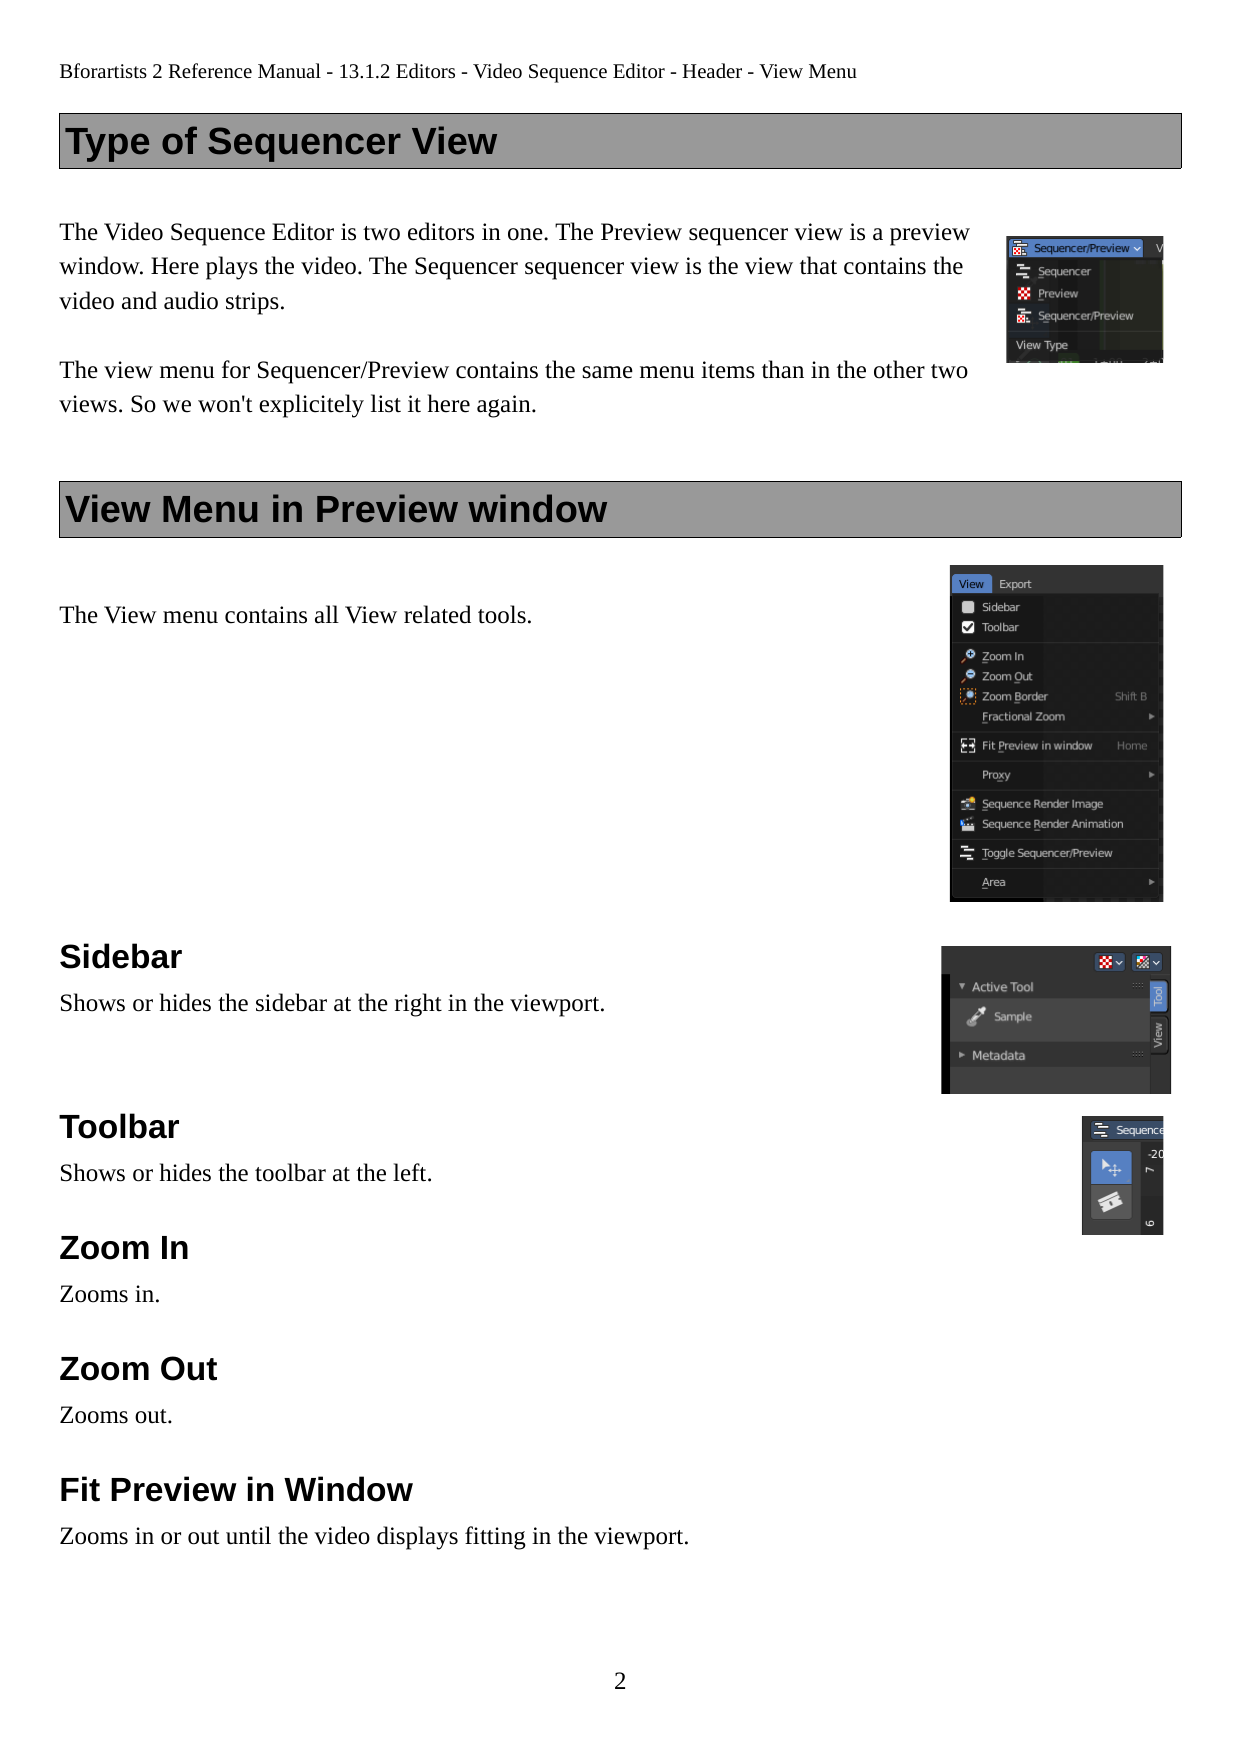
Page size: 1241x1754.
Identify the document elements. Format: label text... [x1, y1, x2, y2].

text The view menu for Sequencer/Preview contains the same menu items than in the other two views. So we won't explicitely list it here again. [59, 355, 1181, 418]
text The View menu contains all View related tools. [59, 600, 949, 629]
picture [949, 565, 1164, 902]
picture [1080, 1116, 1164, 1235]
text The Video Sequence Editor is two editors in one. The Preview sequencer view is a preview window. Here plays the video. The Sequencer sequencer view is the view that contains the video and audio strips. [59, 217, 1181, 315]
subtitle Sidebar [59, 937, 1181, 976]
text Zooms out. [59, 1400, 1181, 1429]
text Zooms in or out until the video displays fitting in the viewport. [59, 1521, 1181, 1550]
subtitle Fit Preview in Window [59, 1470, 1181, 1509]
subtitle Zoom Out [59, 1349, 1181, 1388]
text Zooms in. [59, 1279, 1181, 1308]
table_header Type of Sequencer View [60, 114, 1181, 168]
subtitle Zoom In [59, 1228, 1181, 1267]
picture [941, 946, 1172, 1094]
text Shows or hides the toolbar at the left. [59, 1158, 1080, 1187]
picture [1006, 236, 1164, 363]
subtitle Toolbar [59, 1107, 1181, 1146]
text Shows or hides the sidebar at the right in the viewport. [59, 988, 941, 1017]
table_header View Menu in Preview window [60, 482, 1181, 537]
